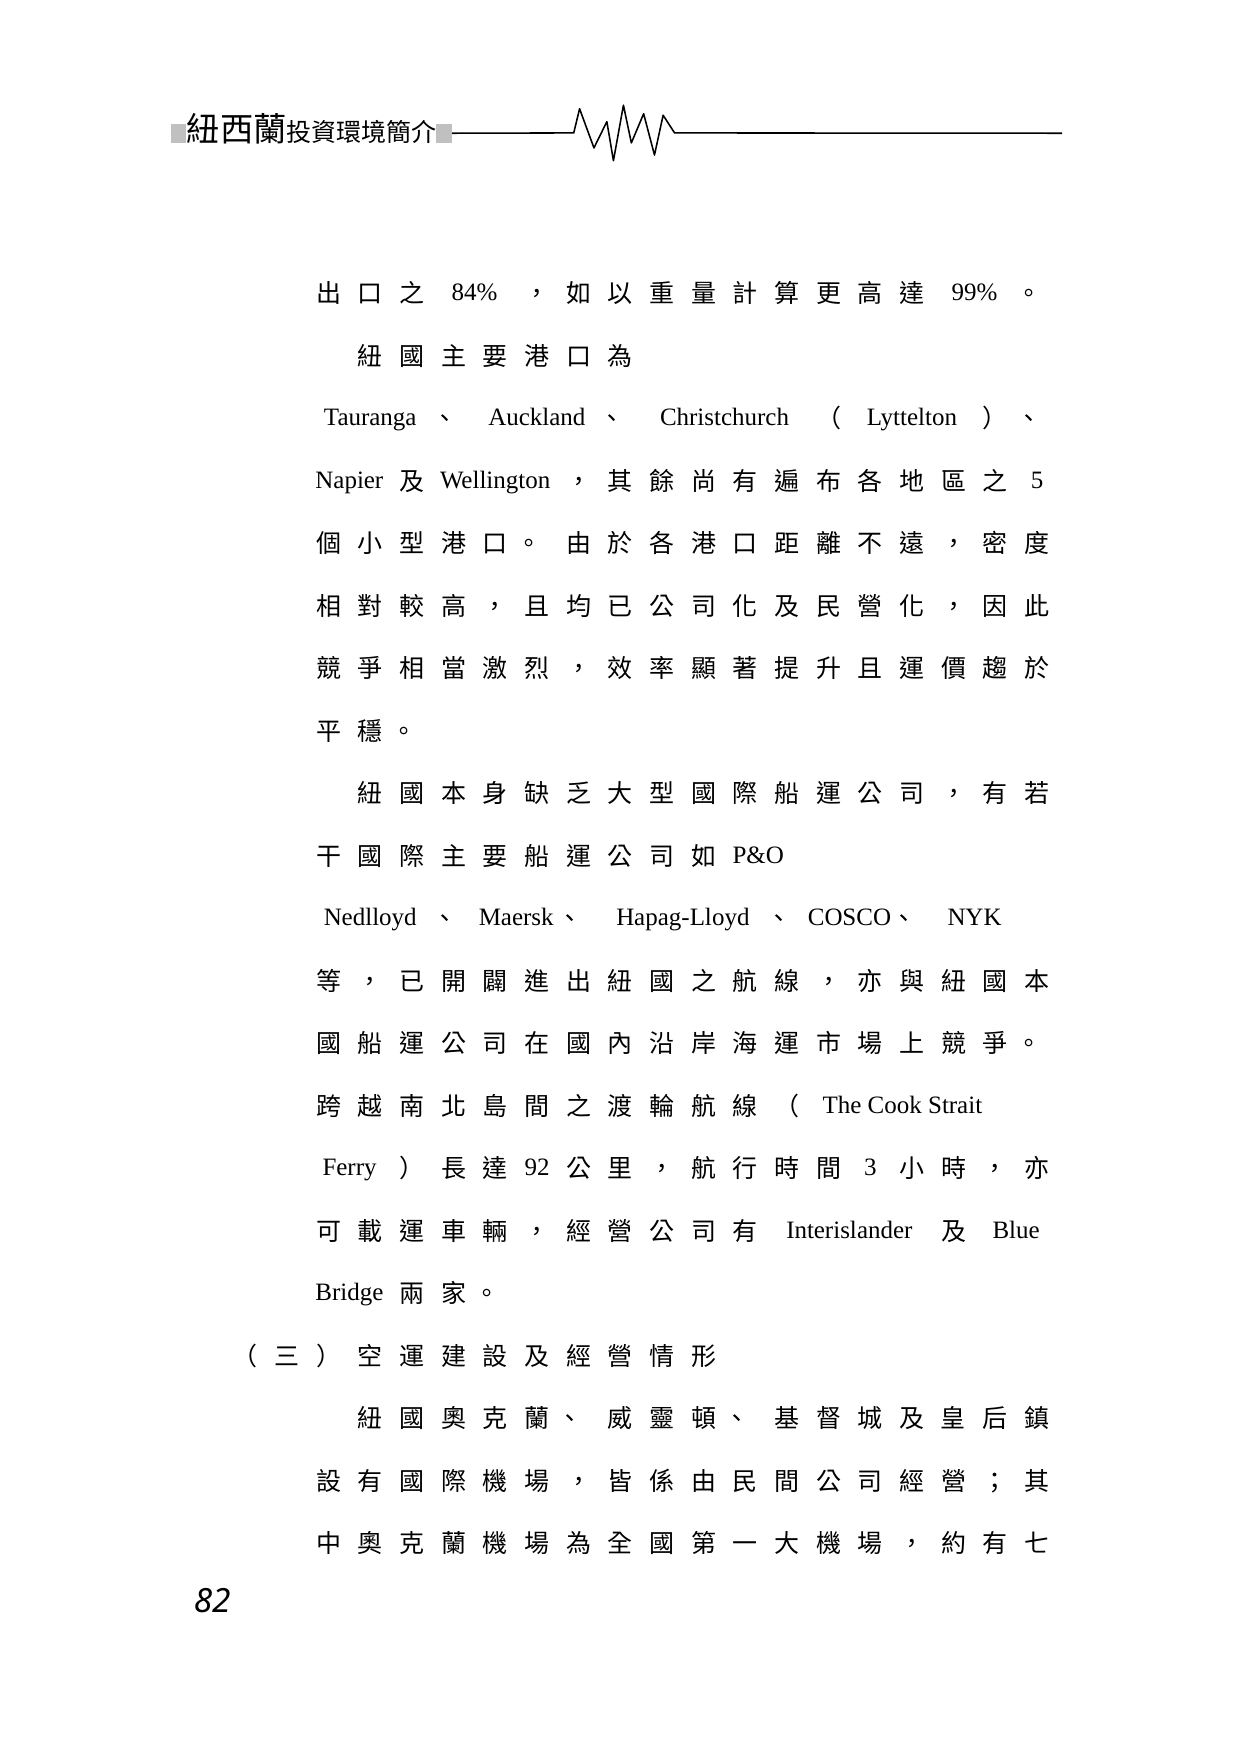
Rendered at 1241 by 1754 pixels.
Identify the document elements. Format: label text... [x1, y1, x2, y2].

text 出口之84%，如以重量計算更高達99%。 [281, 250, 1058, 313]
text 紐國本身缺乏大型國際船運公司，有若干國際主要船運公司如P&O Nedlloyd、Maersk、Hapag-Lloyd、COSCO、NYK等，已開闢進出紐國之航線，亦與紐國本國船運公司在國內沿岸海運市場上競爭。跨越南北島間之渡輪航線（The Cook Strait Ferry）長達92公里，航行時間3小時，亦可載運車輛，經營公司有Interislander及Blue Bridge兩家。 [281, 750, 1058, 1313]
text 紐國奧克蘭、威靈頓、基督城及皇后鎮設有國際機場，皆係由民間公司經營；其中奧克蘭機場為全國第一大機場，約有七 [281, 1375, 1058, 1563]
text 紐國主要港口為Tauranga、Auckland、Christchurch（Lyttelton）、Napier及Wellington，其餘尚有遍布各地區之5個小型港口。由於各港口距離不遠，密度相對較高，且均已公司化及民營化，因此競爭相當激烈，效率顯著提升且運價趨於平穩。 [281, 313, 1058, 750]
text （三）空運建設及經營情形 [207, 1313, 1058, 1375]
